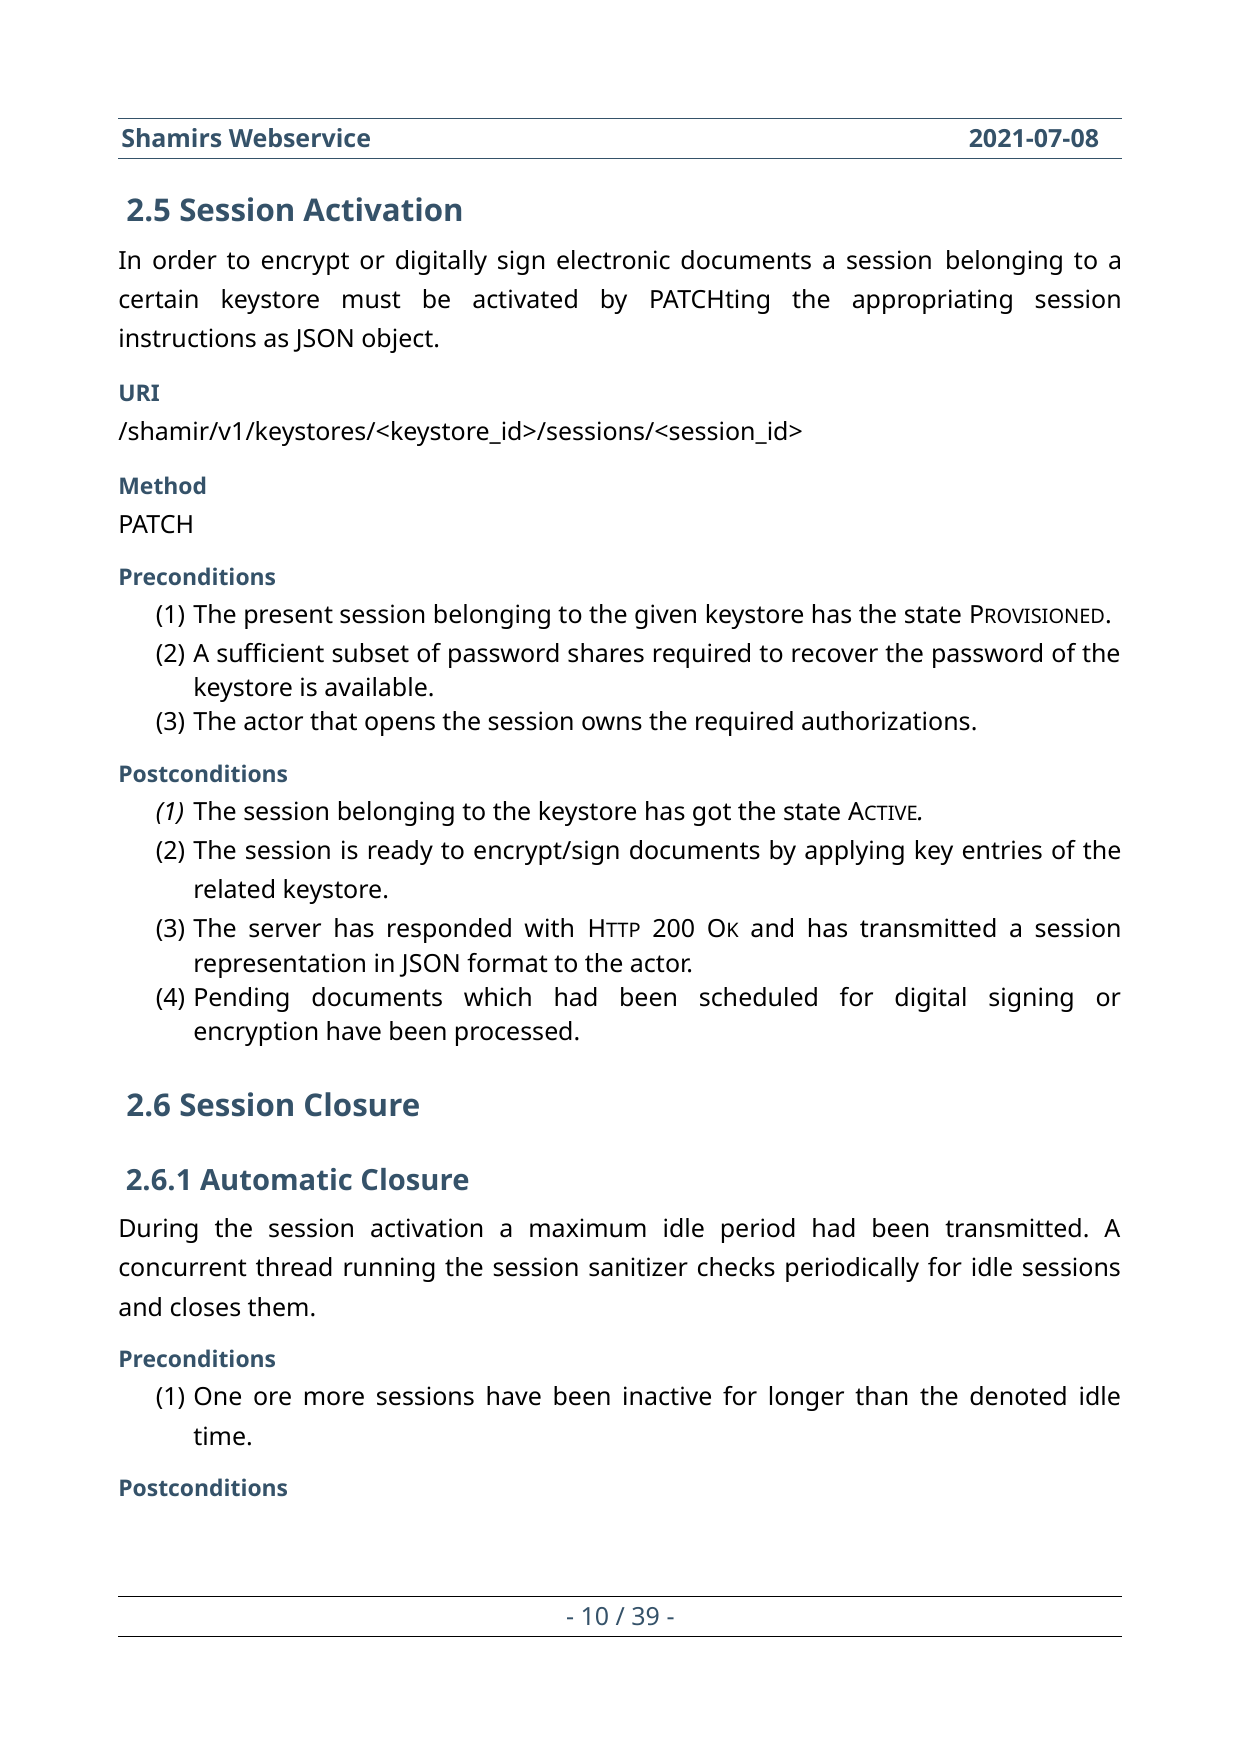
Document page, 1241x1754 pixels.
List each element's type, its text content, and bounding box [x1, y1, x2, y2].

list A sufficient subset of password shares required to recover the password of the keystore is available. [156, 636, 1122, 704]
text Preconditions [118, 1343, 1122, 1374]
text URI [118, 375, 1122, 409]
text Postconditions [118, 758, 1122, 789]
text /shamir/v1/keystores/<keystore_id>/sessions/<session_id> [118, 414, 1122, 448]
text PATCH [118, 507, 1122, 541]
text Method [118, 468, 1122, 502]
subtitle Session Activation [118, 188, 1122, 230]
text During the session activation a maximum idle period had been transmitted. A concurrent thread running the session sanitizer checks periodically for idle sessions and closes them. [118, 1211, 1122, 1323]
list One ore more sessions have been inactive for longer than the denoted idle time. [156, 1379, 1122, 1452]
list Pending documents which had been scheduled for digital signing or encryption have been processed. [156, 979, 1122, 1047]
text In order to encrypt or digitally sign electronic documents a session belonging to a certain keystore must be activated by PATCHting the appropriating session instructions as JSON object. [118, 243, 1122, 355]
text Postconditions [118, 1472, 1122, 1503]
list The server has responded with Http 200 Ok and has transmitted a session representation in JSON format to the actor. [156, 911, 1122, 979]
text Preconditions [118, 561, 1122, 592]
list The session belonging to the keystore has got the state Active. [156, 794, 1122, 828]
subtitle Automatic Closure [118, 1159, 1122, 1198]
list The present session belonging to the given keystore has the state Provisioned. [156, 597, 1122, 631]
list The actor that opens the session owns the required authorizations. [156, 704, 1122, 738]
list The session is ready to encrypt/sign documents by applying key entries of the related keystore. [156, 833, 1122, 906]
subtitle Session Closure [118, 1083, 1122, 1125]
